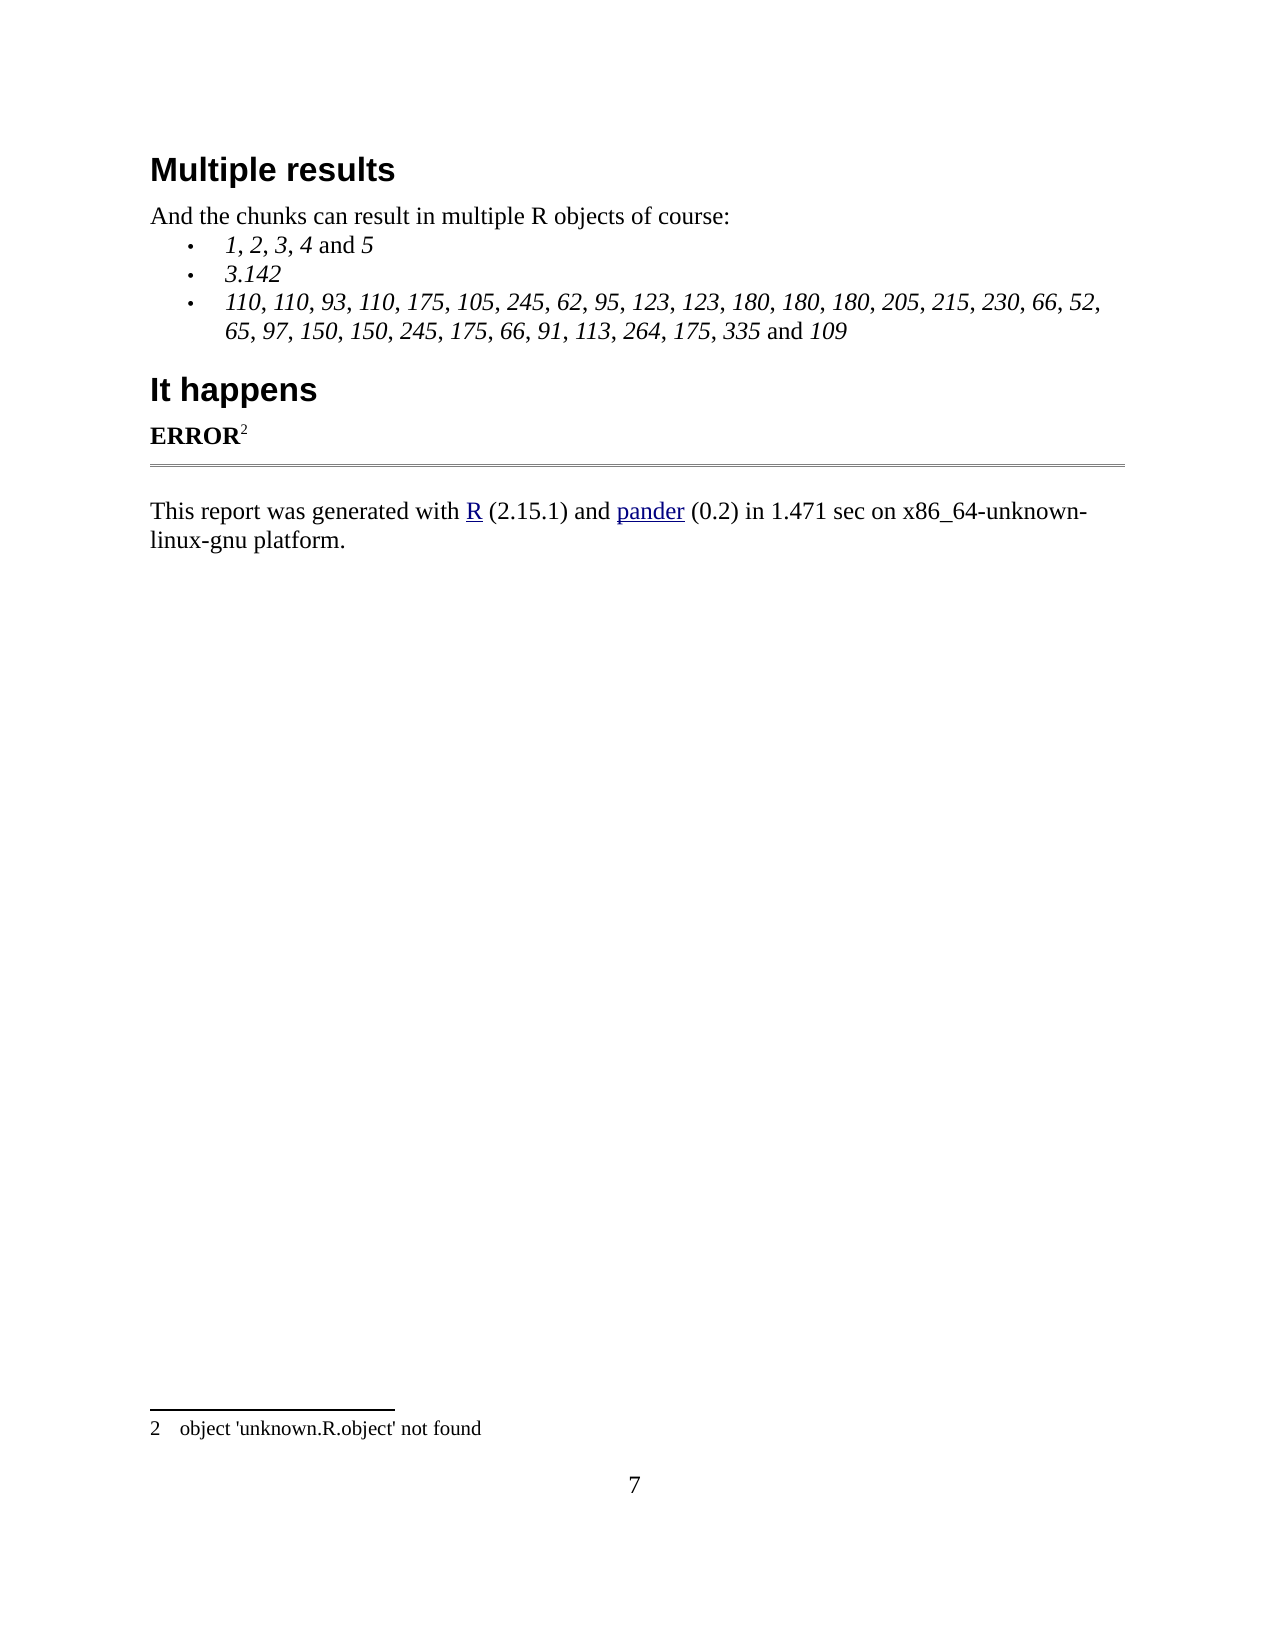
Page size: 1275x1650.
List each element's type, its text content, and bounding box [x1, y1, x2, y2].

list 3.142 [187, 259, 1125, 287]
subtitle It happens [150, 370, 1125, 408]
text This report was generated with R (2.15.1) and pander (0.2) in 1.471 sec on x86_64-unknown-linux-gnu platform. [150, 496, 1125, 553]
text ERROR [150, 421, 1125, 450]
list 110, 110, 93, 110, 175, 105, 245, 62, 95, 123, 123, 180, 180, 180, 205, 215, 230, 66, 52, 65, 97, 150, 150, 245, 175, 66, 91, 113, 264, 175, 335 and 109 [187, 287, 1125, 345]
list 1, 2, 3, 4 and 5 [187, 230, 1125, 259]
text And the chunks can result in multiple R objects of course: [150, 201, 1125, 230]
subtitle Multiple results [150, 150, 1125, 189]
text object 'unknown.R.object' not found [150, 1416, 1125, 1440]
